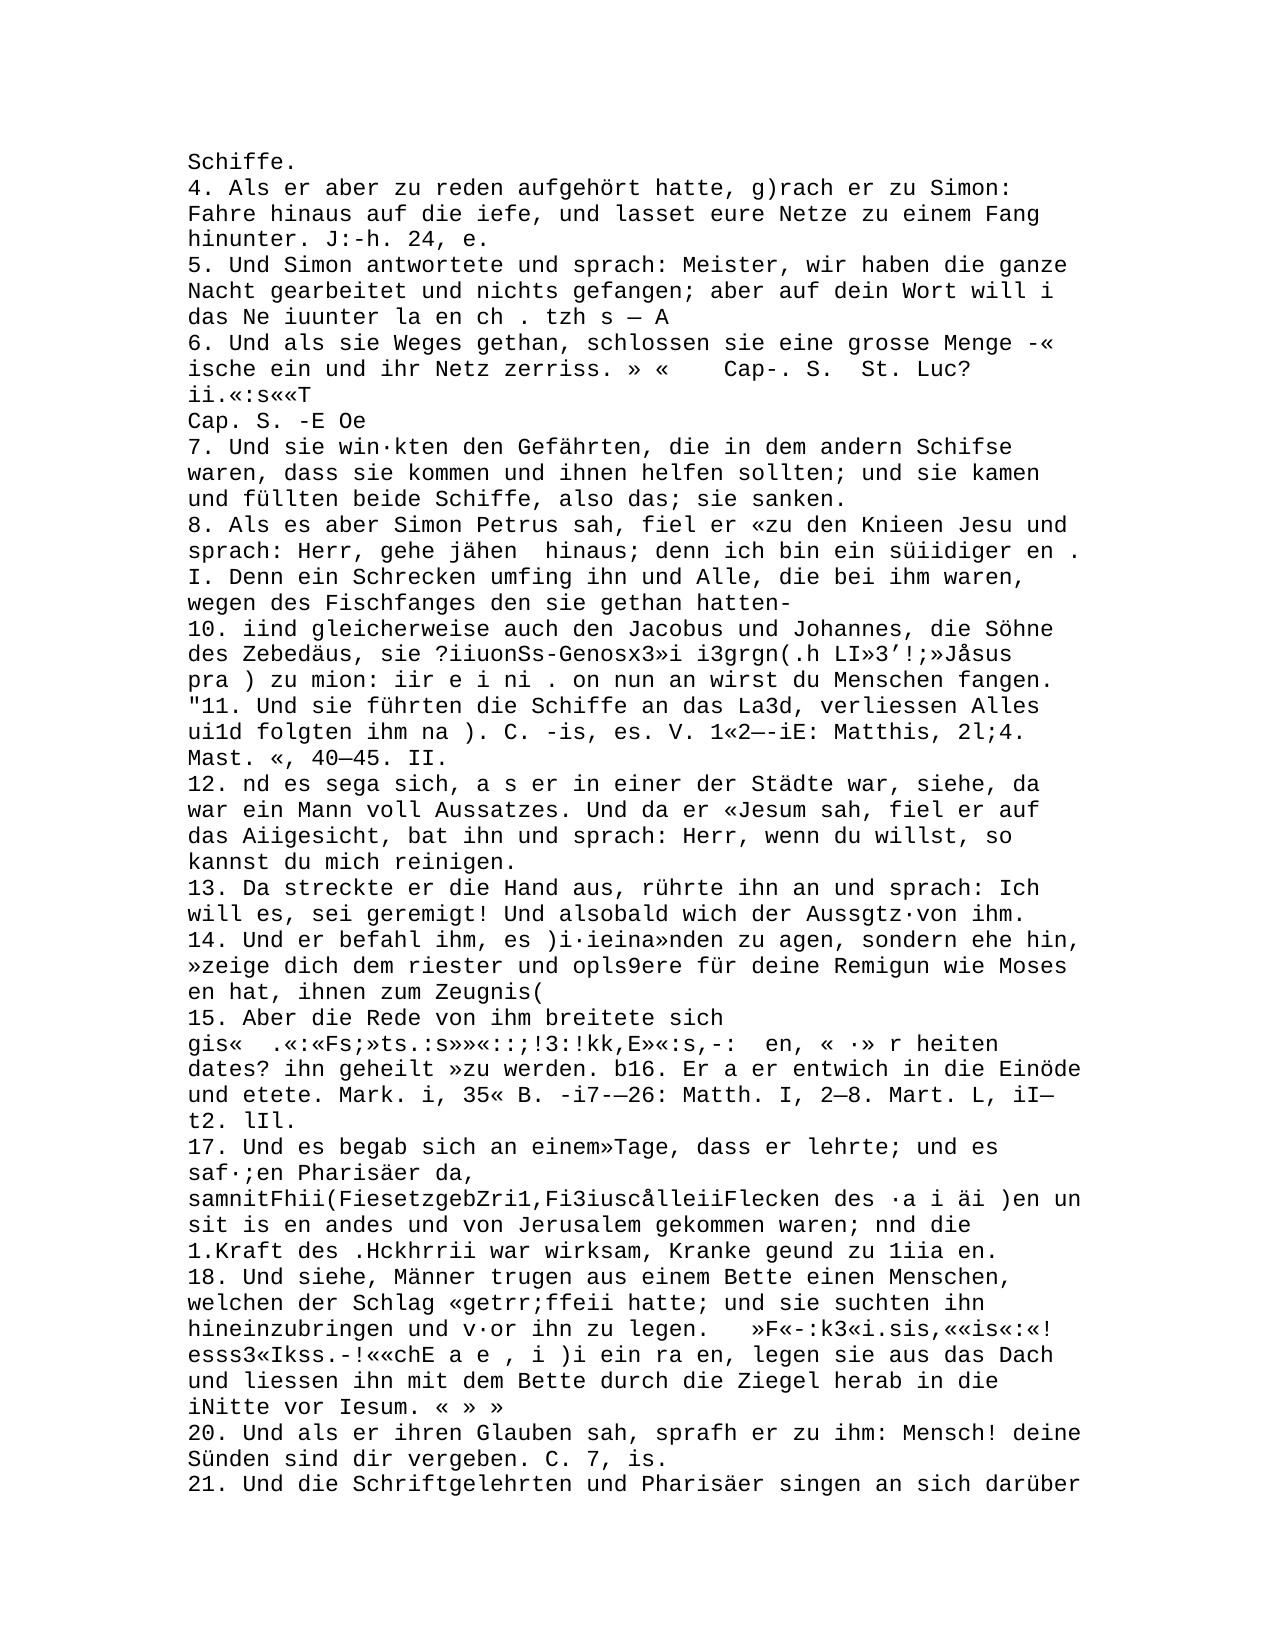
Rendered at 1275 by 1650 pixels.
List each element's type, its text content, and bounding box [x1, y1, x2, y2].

text 10. iind gleicherweise auch den Jacobus und Johannes, die Söhne des Zebedäus, sie ?iiuonSs-Genosx3»i i3grgn(.h LI»3’!;»Jåsus pra ) zu mion: iir e i ni . on nun an wirst du Menschen fangen. "11. Und sie führten die Schiffe an das La3d, verliessen Alles ui1d folgten ihm na ). C. -is, es. V. 1«2—-iE: Matthis, 2l;4. Mast. «, 40—45. II. [187, 617, 1087, 772]
text 12. nd es sega sich, a s er in einer der Städte war, siehe, da war ein Mann voll Aussatzes. Und da er «Jesum sah, fiel er auf das Aiigesicht, bat ihn und sprach: Herr, wenn du willst, so kannst du mich reinigen. [187, 772, 1087, 876]
text 6. Und als sie Weges gethan, schlossen sie eine grosse Menge -« ische ein und ihr Netz zerriss. » « Cap-. S. St. Luc?ii.«:s««T [187, 332, 1087, 409]
text 15. Aber die Rede von ihm breitete sich gis« .«:«Fs;»ts.:s»»«::;!3:!kk,E»«:s,-: en, « ·» r heiten dates? ihn geheilt »zu werden. b16. Er a er entwich in die Einöde und etete. Mark. i, 35« B. -i7-—26: Matth. I, 2—8. Mart. L, iI—t2. lIl. [187, 1006, 1087, 1136]
text 18. Und siehe, Männer trugen aus einem Bette einen Menschen, welchen der Schlag «getrr;ffeii hatte; und sie suchten ihn hineinzubringen und v·or ihn zu legen. »F«-:k3«i.sis,««is«:«! esss3«Ikss.-!««chE a e , i )i ein ra en, legen sie aus das Dach und liessen ihn mit dem Bette durch die Ziegel herab in die iNitte vor Iesum. « » » [187, 1265, 1087, 1421]
text 4. Als er aber zu reden aufgehört hatte, g)rach er zu Simon: Fahre hinaus auf die iefe, und lasset eure Netze zu einem Fang hinunter. J:-h. 24, e. [187, 176, 1087, 254]
text 1.Kraft des .Hckhrrii war wirksam, Kranke geund zu 1iia en. [187, 1239, 1087, 1265]
text 21. Und die Schriftgelehrten und Pharisäer singen an sich darüber [187, 1473, 1087, 1499]
text 13. Da streckte er die Hand aus, rührte ihn an und sprach: Ich will es, sei geremigt! Und alsobald wich der Aussgtz·von ihm. [187, 876, 1087, 928]
text 20. Und als er ihren Glauben sah, sprafh er zu ihm: Mensch! deine Sünden sind dir vergeben. C. 7, is. [187, 1421, 1087, 1473]
text 5. Und Simon antwortete und sprach: Meister, wir haben die ganze Nacht gearbeitet und nichts gefangen; aber auf dein Wort will i das Ne iuunter la en ch . tzh s — A [187, 254, 1087, 332]
text Cap. S. -E Oe [187, 409, 1087, 435]
text 8. Als es aber Simon Petrus sah, fiel er «zu den Knieen Jesu und sprach: Herr, gehe jähen hinaus; denn ich bin ein süiidiger en . I. Denn ein Schrecken umfing ihn und Alle, die bei ihm waren, wegen des Fischfanges den sie gethan hatten- [187, 513, 1087, 617]
text 7. Und sie win·kten den Gefährten, die in dem andern Schifse waren, dass sie kommen und ihnen helfen sollten; und sie kamen und füllten beide Schiffe, also das; sie sanken. [187, 435, 1087, 513]
text 14. Und er befahl ihm, es )i·ieina»nden zu agen, sondern ehe hin, »zeige dich dem riester und opls9ere für deine Remigun wie Moses en hat, ihnen zum Zeugnis( [187, 928, 1087, 1006]
text Schiffe. [187, 150, 1087, 176]
text 17. Und es begab sich an einem»Tage, dass er lehrte; und es saf·;en Pharisäer da, samnitFhii(FiesetzgebZri1,Fi3iuscålleiiFlecken des ·a i äi )en un sit is en andes und von Jerusalem gekommen waren; nnd die [187, 1136, 1087, 1239]
